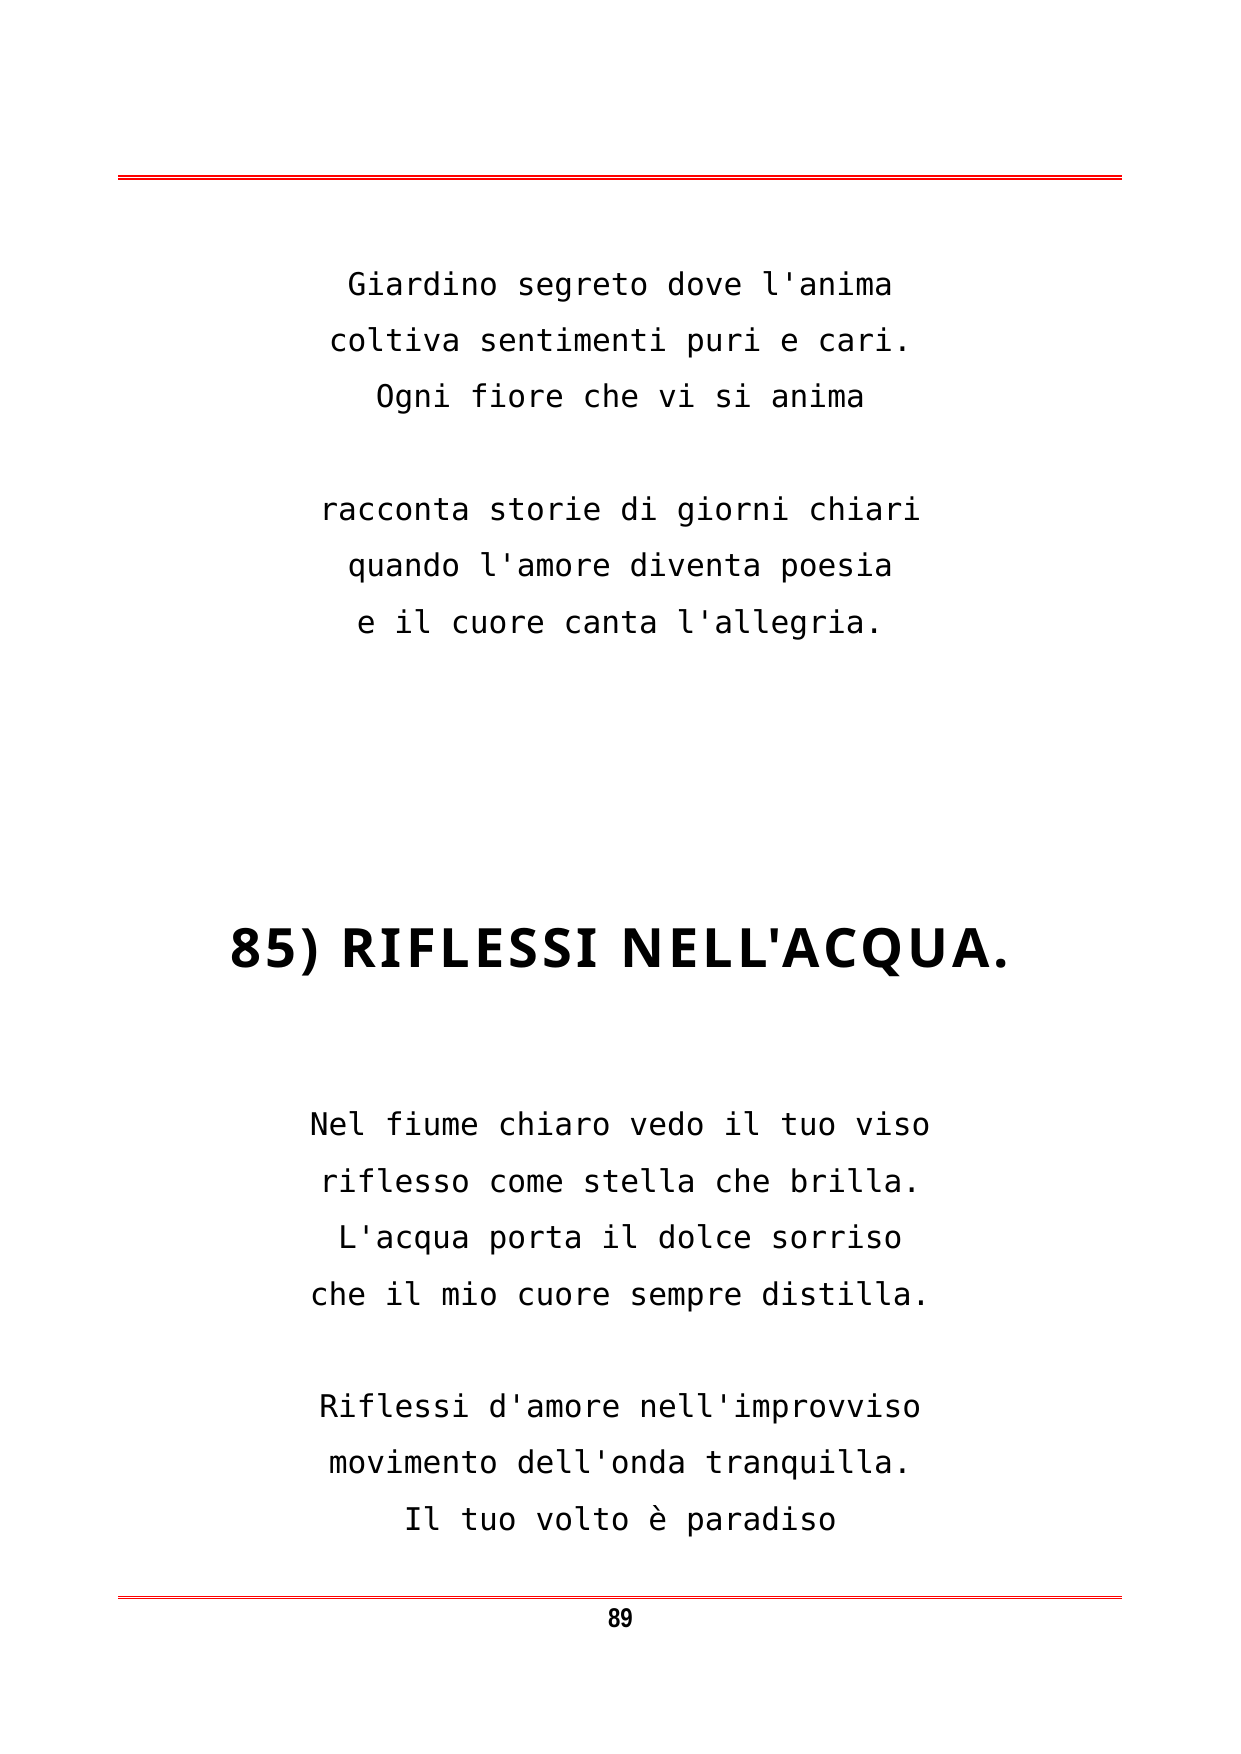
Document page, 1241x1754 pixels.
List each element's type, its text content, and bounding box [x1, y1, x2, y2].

text e il cuore canta l'allegria. [118, 604, 1122, 640]
text che il mio cuore sempre distilla. [118, 1276, 1122, 1312]
text Ogni fiore che vi si anima [118, 378, 1122, 415]
text movimento dell'onda tranquilla. [118, 1445, 1122, 1481]
text Riflessi d'amore nell'improvviso [118, 1388, 1122, 1425]
text coltiva sentimenti puri e cari. [118, 322, 1122, 358]
text Nel fiume chiaro vedo il tuo viso [118, 1107, 1122, 1143]
text racconta storie di giorni chiari [118, 491, 1122, 528]
title 85) Riflessi nell'acqua. [118, 909, 1122, 983]
text L'acqua porta il dolce sorriso [118, 1219, 1122, 1256]
text riflesso come stella che brilla. [118, 1163, 1122, 1199]
text Giardino segreto dove l'anima [118, 266, 1122, 302]
text quando l'amore diventa poesia [118, 548, 1122, 584]
text Il tuo volto è paradiso [118, 1501, 1122, 1538]
